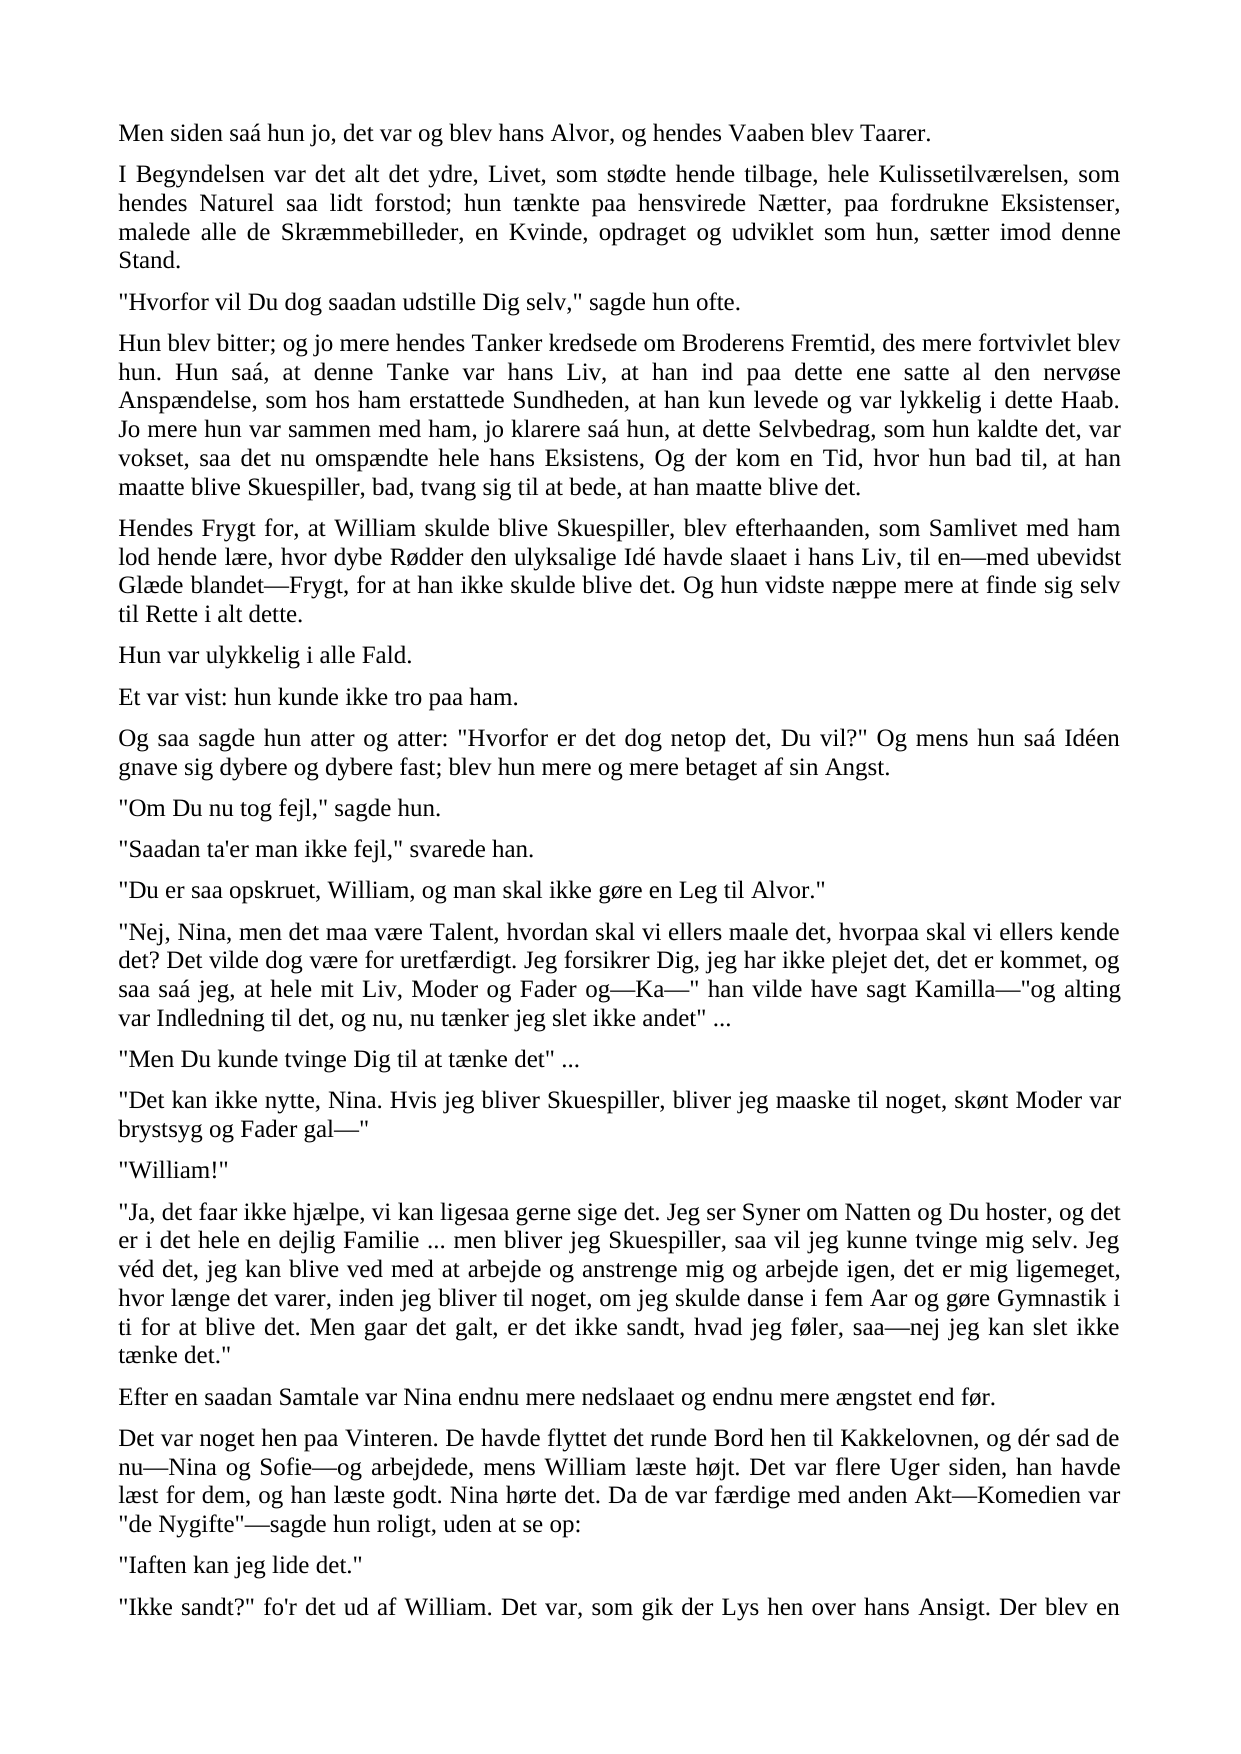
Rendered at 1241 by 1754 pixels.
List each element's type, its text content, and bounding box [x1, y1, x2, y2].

text "Ikke sandt?" fo'r det ud af William. Det var, som gik der Lys hen over hans Ansigt. Der blev en [118, 1592, 1122, 1621]
text "William!" [118, 1156, 1122, 1184]
text Men siden saá hun jo, det var og blev hans Alvor, og hendes Vaaben blev Taarer. [118, 118, 1122, 147]
text Efter en saadan Samtale var Nina endnu mere nedslaaet og endnu mere ængstet end før. [118, 1382, 1122, 1411]
text Det var noget hen paa Vinteren. De havde flyttet det runde Bord hen til Kakkelovnen, og dér sad de nu—Nina og Sofie—og arbejdede, mens William læste højt. Det var flere Uger siden, han havde læst for dem, og han læste godt. Nina hørte det. Da de var færdige med anden Akt—Komedien var "de Nygifte"—sagde hun roligt, uden at se op: [118, 1423, 1122, 1538]
text Hun var ulykkelig i alle Fald. [118, 641, 1122, 669]
text Hendes Frygt for, at William skulde blive Skuespiller, blev efterhaanden, som Samlivet med ham lod hende lære, hvor dybe Rødder den ulyksalige Idé havde slaaet i hans Liv, til en—med ubevidst Glæde blandet—Frygt, for at han ikke skulde blive det. Og hun vidste næppe mere at finde sig selv til Rette i alt dette. [118, 513, 1122, 628]
text "Det kan ikke nytte, Nina. Hvis jeg bliver Skuespiller, bliver jeg maaske til noget, skønt Moder var brystsyg og Fader gal—" [118, 1086, 1122, 1143]
text "Saadan ta'er man ikke fejl," svarede han. [118, 834, 1122, 863]
text "Om Du nu tog fejl," sagde hun. [118, 793, 1122, 822]
text Og saa sagde hun atter og atter: "Hvorfor er det dog netop det, Du vil?" Og mens hun saá Idéen gnave sig dybere og dybere fast; blev hun mere og mere betaget af sin Angst. [118, 723, 1122, 781]
text "Nej, Nina, men det maa være Talent, hvordan skal vi ellers maale det, hvorpaa skal vi ellers kende det? Det vilde dog være for uretfærdigt. Jeg forsikrer Dig, jeg har ikke plejet det, det er kommet, og saa saá jeg, at hele mit Liv, Moder og Fader og—Ka—" han vilde have sagt Kamilla—"og alting var Indledning til det, og nu, nu tænker jeg slet ikke andet" ... [118, 917, 1122, 1032]
text "Ja, det faar ikke hjælpe, vi kan ligesaa gerne sige det. Jeg ser Syner om Natten og Du hoster, og det er i det hele en dejlig Familie ... men bliver jeg Skuespiller, saa vil jeg kunne tvinge mig selv. Jeg véd det, jeg kan blive ved med at arbejde og anstrenge mig og arbejde igen, det er mig ligemeget, hvor længe det varer, inden jeg bliver til noget, om jeg skulde danse i fem Aar og gøre Gymnastik i ti for at blive det. Men gaar det galt, er det ikke sandt, hvad jeg føler, saa—nej jeg kan slet ikke tænke det." [118, 1197, 1122, 1369]
text "Iaften kan jeg lide det." [118, 1551, 1122, 1579]
text "Hvorfor vil Du dog saadan udstille Dig selv," sagde hun ofte. [118, 287, 1122, 316]
text I Begyndelsen var det alt det ydre, Livet, som stødte hende tilbage, hele Kulissetilværelsen, som hendes Naturel saa lidt forstod; hun tænkte paa hensvirede Nætter, paa fordrukne Eksistenser, malede alle de Skræmmebilleder, en Kvinde, opdraget og udviklet som hun, sætter imod denne Stand. [118, 159, 1122, 274]
text Et var vist: hun kunde ikke tro paa ham. [118, 682, 1122, 711]
text "Men Du kunde tvinge Dig til at tænke det" ... [118, 1044, 1122, 1073]
text Hun blev bitter; og jo mere hendes Tanker kredsede om Broderens Fremtid, des mere fortvivlet blev hun. Hun saá, at denne Tanke var hans Liv, at han ind paa dette ene satte al den nervøse Anspændelse, som hos ham erstattede Sundheden, at han kun levede og var lykkelig i dette Haab. Jo mere hun var sammen med ham, jo klarere saá hun, at dette Selvbedrag, som hun kaldte det, var vokset, saa det nu omspændte hele hans Eksistens, Og der kom en Tid, hvor hun bad til, at han maatte blive Skuespiller, bad, tvang sig til at bede, at han maatte blive det. [118, 328, 1122, 501]
text "Du er saa opskruet, William, og man skal ikke gøre en Leg til Alvor." [118, 876, 1122, 904]
